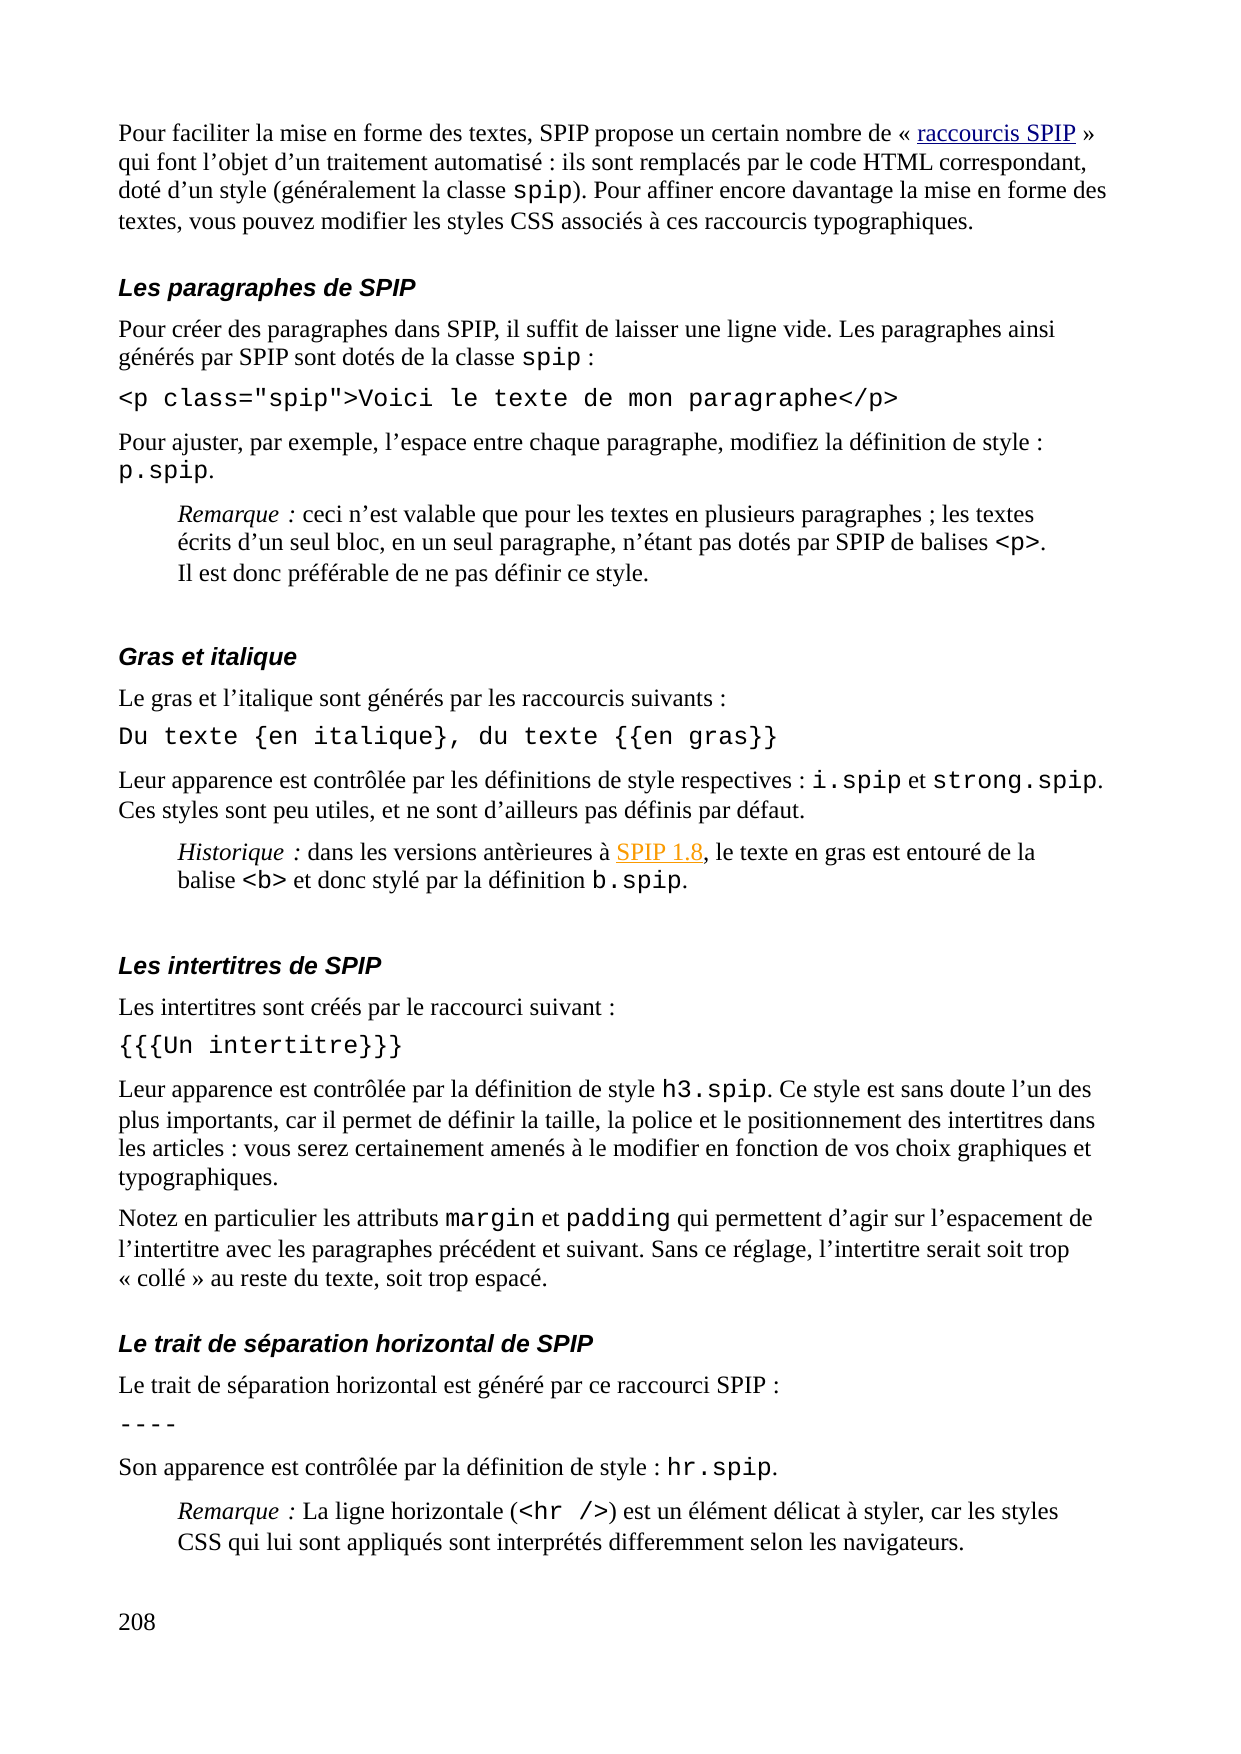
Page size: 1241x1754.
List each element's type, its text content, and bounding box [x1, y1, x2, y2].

text Pour créer des paragraphes dans SPIP, il suffit de laisser une ligne vide. Les paragraphes ainsi générés par SPIP sont dotés de la classe spip : [118, 314, 1122, 373]
text Historique : dans les versions antèrieures à SPIP 1.8, le texte en gras est entouré de la balise <b> et donc stylé par la définition b.spip. [177, 837, 1063, 896]
text ---- [118, 1412, 1122, 1440]
text Le trait de séparation horizontal est généré par ce raccourci SPIP : [118, 1370, 1122, 1399]
text Pour faciliter la mise en forme des textes, SPIP propose un certain nombre de « raccourcis SPIP » qui font l’objet d’un traitement automatisé : ils sont remplacés par le code HTML correspondant, doté d’un style (généralement la classe spip). Pour affiner encore davantage la mise en forme des textes, vous pouvez modifier les styles CSS associés à ces raccourcis typographiques. [118, 118, 1122, 235]
text <p class="spip">Voici le texte de mon paragraphe</p> [118, 386, 1122, 414]
subtitle Les intertitres de SPIP [118, 951, 1122, 979]
text Leur apparence est contrôlée par les définitions de style respectives : i.spip et strong.spip. Ces styles sont peu utiles, et ne sont d’ailleurs pas définis par défaut. [118, 765, 1122, 824]
text Les intertitres sont créés par le raccourci suivant : [118, 992, 1122, 1021]
subtitle Gras et italique [118, 642, 1122, 670]
text Leur apparence est contrôlée par la définition de style h3.spip. Ce style est sans doute l’un des plus importants, car il permet de définir la taille, la police et le positionnement des intertitres dans les articles : vous serez certainement amenés à le modifier en fonction de vos choix graphiques et typographiques. [118, 1074, 1122, 1191]
text Remarque : ceci n’est valable que pour les textes en plusieurs paragraphes ; les textes écrits d’un seul bloc, en un seul paragraphe, n’étant pas dotés par SPIP de balises <p>. Il est donc préférable de ne pas définir ce style. [177, 499, 1063, 587]
text Du texte {en italique}, du texte {{en gras}} [118, 724, 1122, 752]
text Notez en particulier les attributs margin et padding qui permettent d’agir sur l’espacement de l’intertitre avec les paragraphes précédent et suivant. Sans ce réglage, l’intertitre serait soit trop « collé » au reste du texte, soit trop espacé. [118, 1203, 1122, 1292]
text Son apparence est contrôlée par la définition de style : hr.spip. [118, 1452, 1122, 1483]
text Pour ajuster, par exemple, l’espace entre chaque paragraphe, modifiez la définition de style : p.spip. [118, 427, 1122, 486]
subtitle Les paragraphes de SPIP [118, 273, 1122, 301]
text Le gras et l’italique sont générés par les raccourcis suivants : [118, 683, 1122, 711]
text Remarque : La ligne horizontale (<hr />) est un élément délicat à styler, car les styles CSS qui lui sont appliqués sont interprétés differemment selon les navigateurs. [177, 1496, 1063, 1555]
subtitle Le trait de séparation horizontal de SPIP [118, 1329, 1122, 1358]
text {{{Un intertitre}}} [118, 1033, 1122, 1061]
